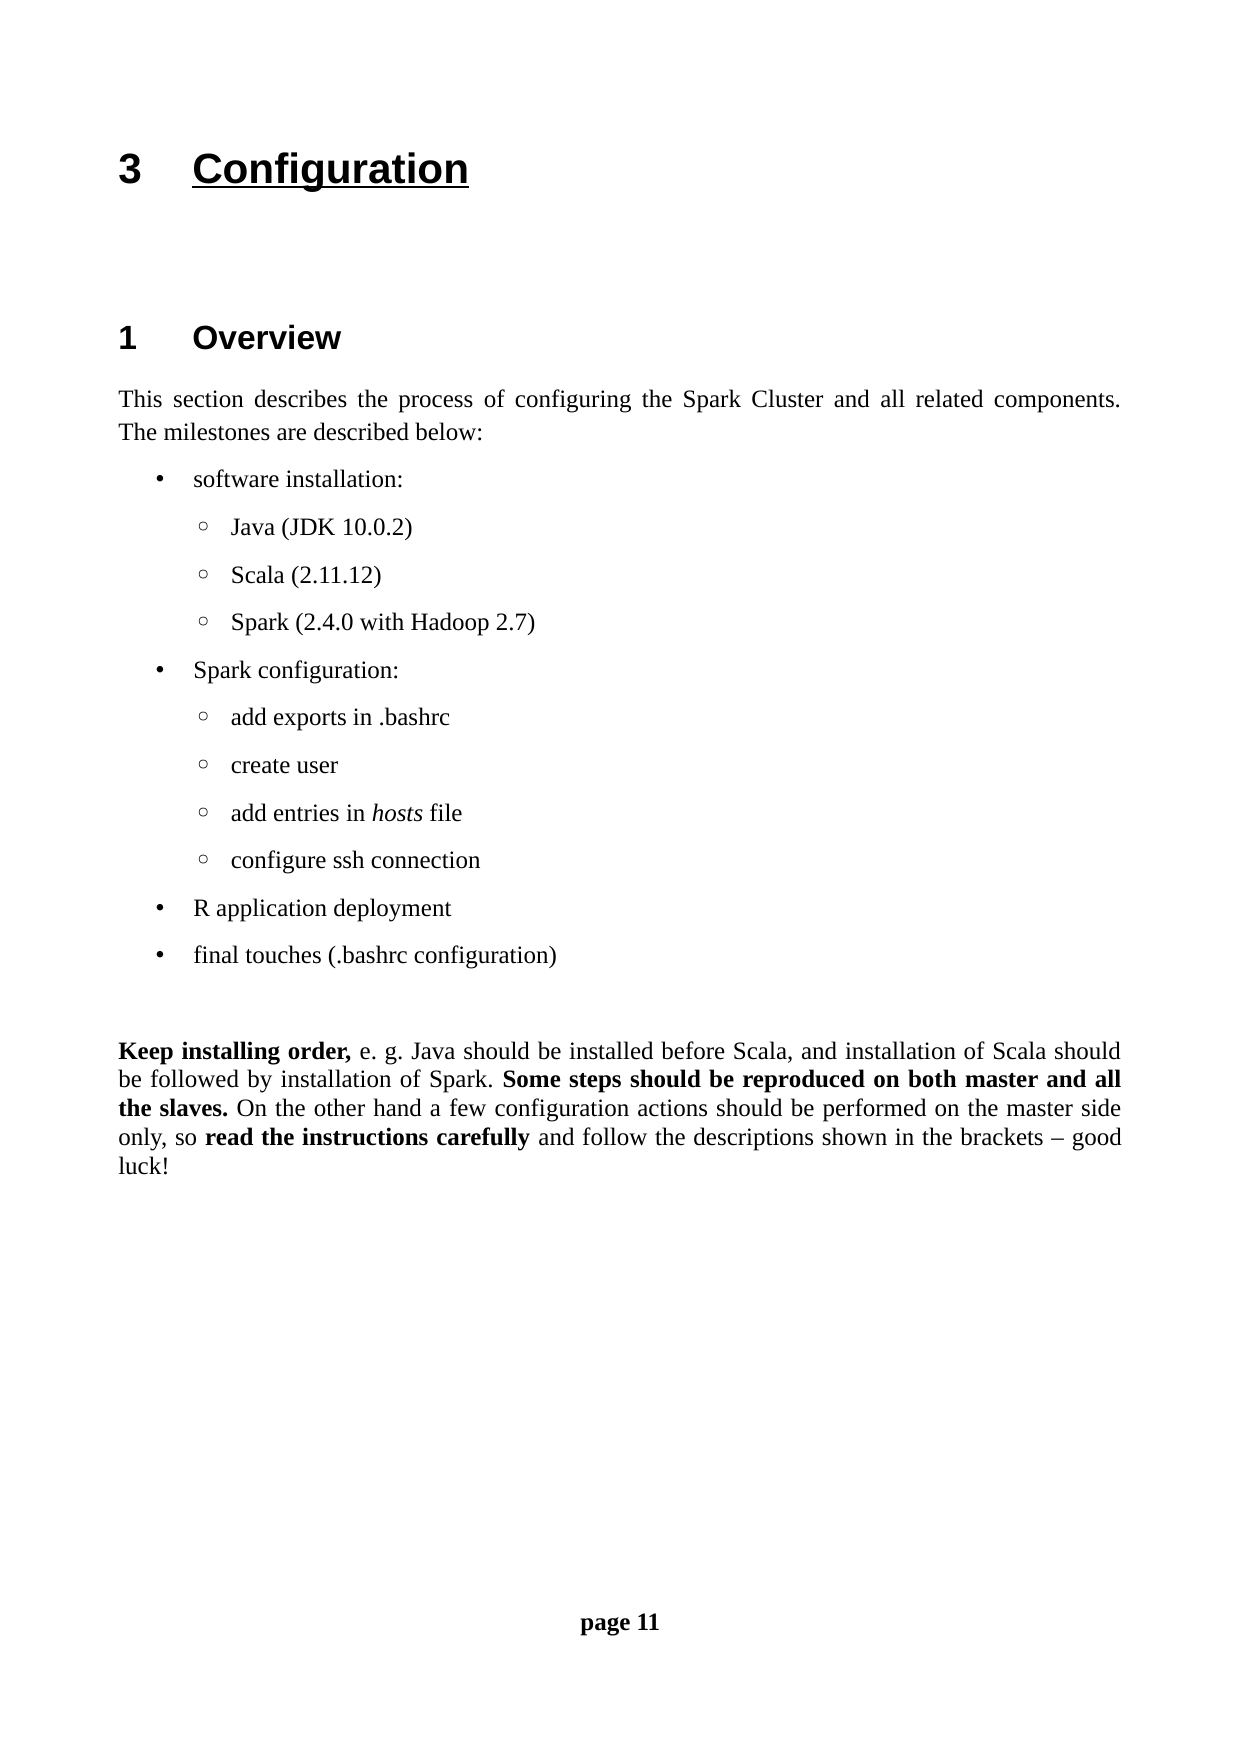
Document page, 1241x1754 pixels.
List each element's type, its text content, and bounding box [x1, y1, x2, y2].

list add exports in .bashrc [193, 702, 1122, 731]
subtitle Configuration [118, 144, 1122, 192]
text This section describes the process of configuring the Spark Cluster and all related components. The milestones are described below: [118, 384, 1122, 446]
list create user [193, 750, 1122, 779]
list Spark (2.4.0 with Hadoop 2.7) [193, 607, 1122, 636]
list final touches (.bashrc configuration) [156, 941, 1122, 969]
list Java (JDK 10.0.2) [193, 512, 1122, 541]
list configure ssh connection [193, 845, 1122, 874]
list Scala (2.11.12) [193, 560, 1122, 588]
list Spark configuration: [156, 655, 1122, 684]
text Keep installing order, e. g. Java should be installed before Scala, and installation of Scala should be followed by installation of Spark. Some steps should be reproduced on both master and all the slaves. On the other hand a few configuration actions should be performed on the master side only, so read the instructions carefully and follow the descriptions shown in the brackets – good luck! [118, 1036, 1122, 1179]
list add entries in hosts file [193, 798, 1122, 826]
subtitle Overview [118, 318, 1122, 357]
list software installation: [156, 464, 1122, 493]
list R application deployment [156, 893, 1122, 922]
